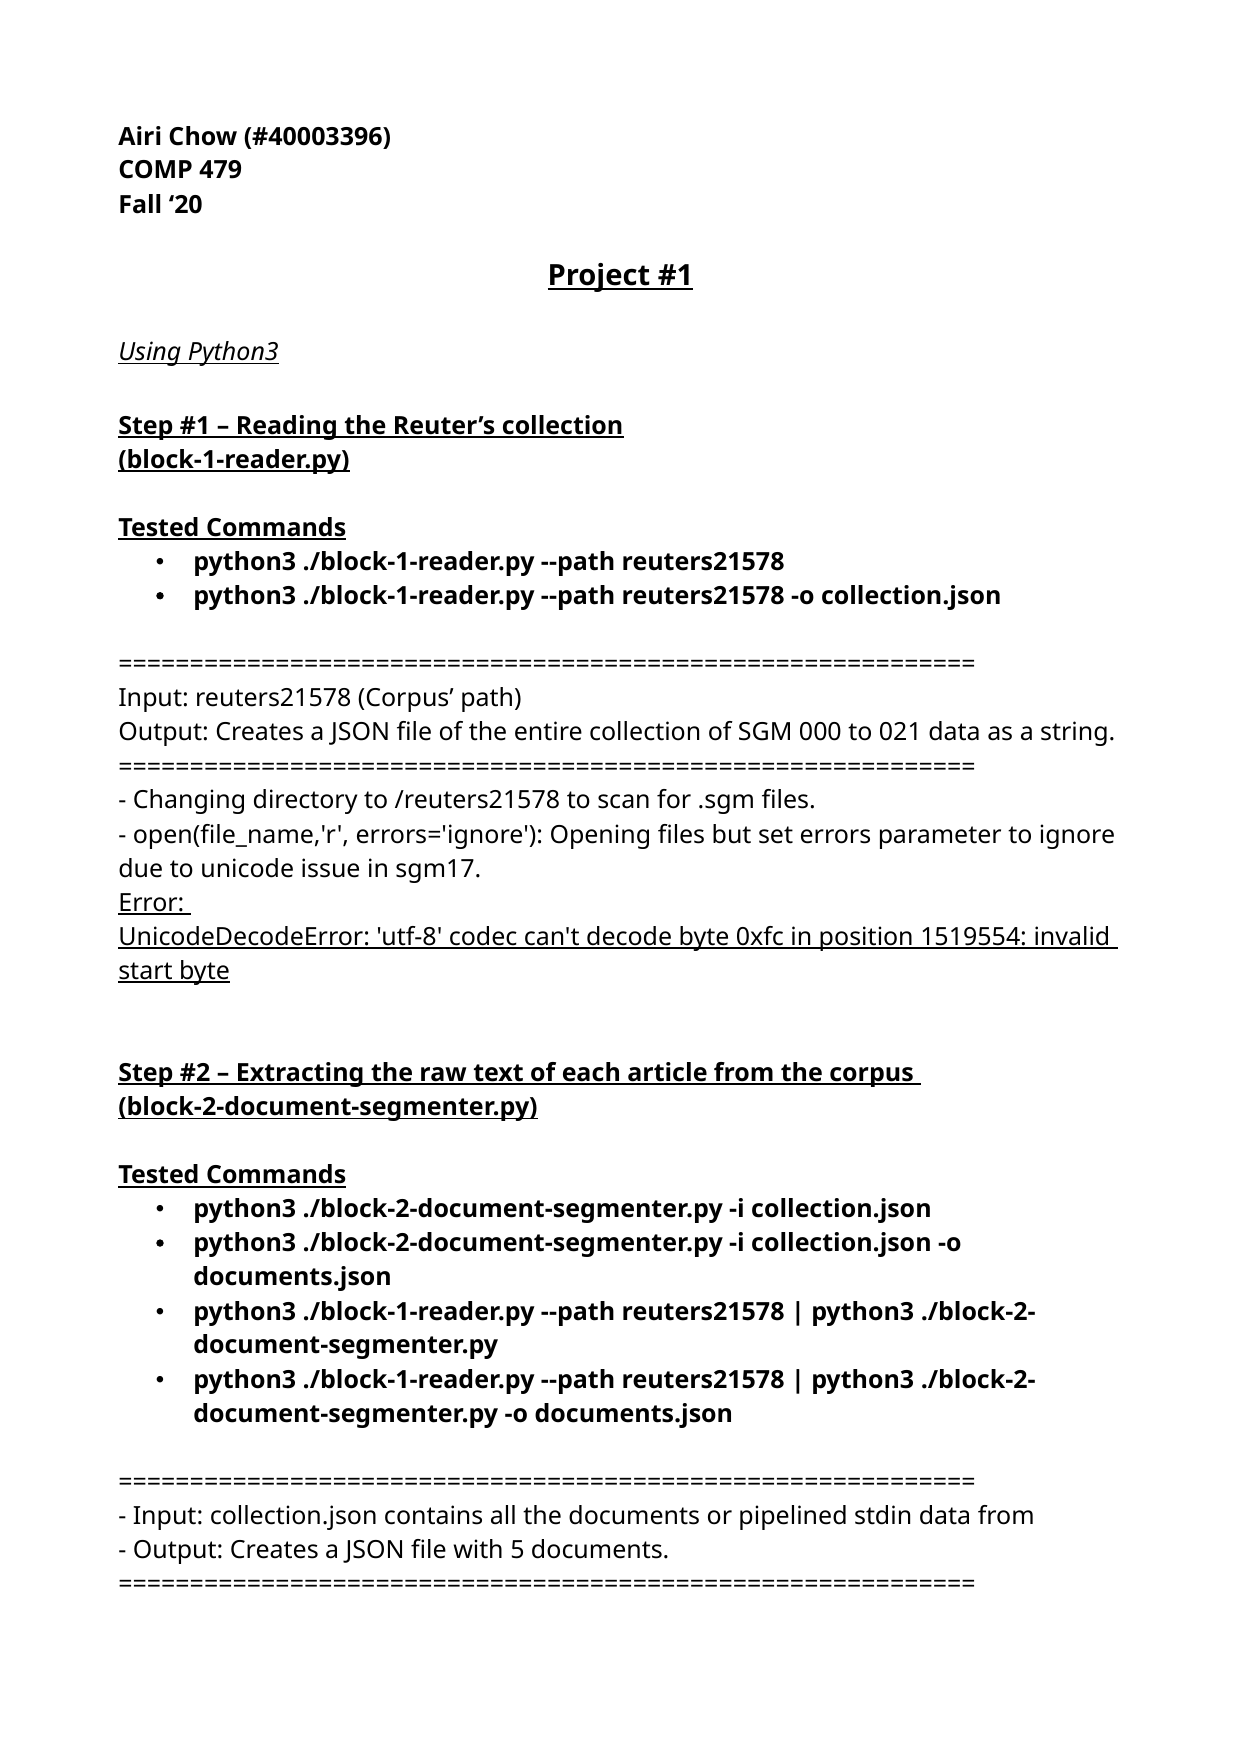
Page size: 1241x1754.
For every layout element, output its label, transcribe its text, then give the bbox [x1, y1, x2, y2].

text Output: Creates a JSON file of the entire collection of SGM 000 to 021 data as a string. [118, 714, 1122, 748]
list python3 ./block-1-reader.py --path reuters21578 -o collection.json [156, 578, 1122, 612]
text ============================================================ [118, 748, 1122, 782]
text Tested Commands [118, 1157, 1122, 1191]
list python3 ./block-1-reader.py --path reuters21578 | python3 ./block-2-document-segmenter.py -o documents.json [156, 1361, 1122, 1429]
text ============================================================ [118, 646, 1122, 680]
text (block-1-reader.py) [118, 442, 1122, 476]
list python3 ./block-1-reader.py --path reuters21578 [156, 544, 1122, 578]
list python3 ./block-1-reader.py --path reuters21578 | python3 ./block-2-document-segmenter.py [156, 1293, 1122, 1361]
text COMP 479 [118, 152, 1122, 186]
text - Output: Creates a JSON file with 5 documents. [118, 1532, 1122, 1566]
text Tested Commands [118, 510, 1122, 544]
text UnicodeDecodeError: 'utf-8' codec can't decode byte 0xfc in position 1519554: invalid start byte [118, 918, 1122, 987]
text Error: [118, 884, 1122, 918]
text Input: reuters21578 (Corpus’ path) [118, 680, 1122, 714]
list python3 ./block-2-document-segmenter.py -i collection.json -o documents.json [156, 1225, 1122, 1293]
text (block-2-document-segmenter.py) [118, 1089, 1122, 1123]
text Using Python3 [118, 334, 1122, 368]
text - Input: collection.json contains all the documents or pipelined stdin data from [118, 1497, 1122, 1532]
text Airi Chow (#40003396) [118, 118, 1122, 152]
text Fall ‘20 [118, 186, 1122, 220]
text ============================================================ [118, 1566, 1122, 1600]
text Step #1 – Reading the Reuter’s collection [118, 407, 1122, 442]
text ============================================================ [118, 1463, 1122, 1497]
text Project #1 [118, 254, 1122, 294]
list python3 ./block-2-document-segmenter.py -i collection.json [156, 1191, 1122, 1225]
text Step #2 – Extracting the raw text of each article from the corpus [118, 1055, 1122, 1089]
text - Changing directory to /reuters21578 to scan for .sgm files. [118, 782, 1122, 816]
text - open(file_name,'r', errors='ignore'): Opening files but set errors parameter to ignore due to unicode issue in sgm17. [118, 816, 1122, 884]
